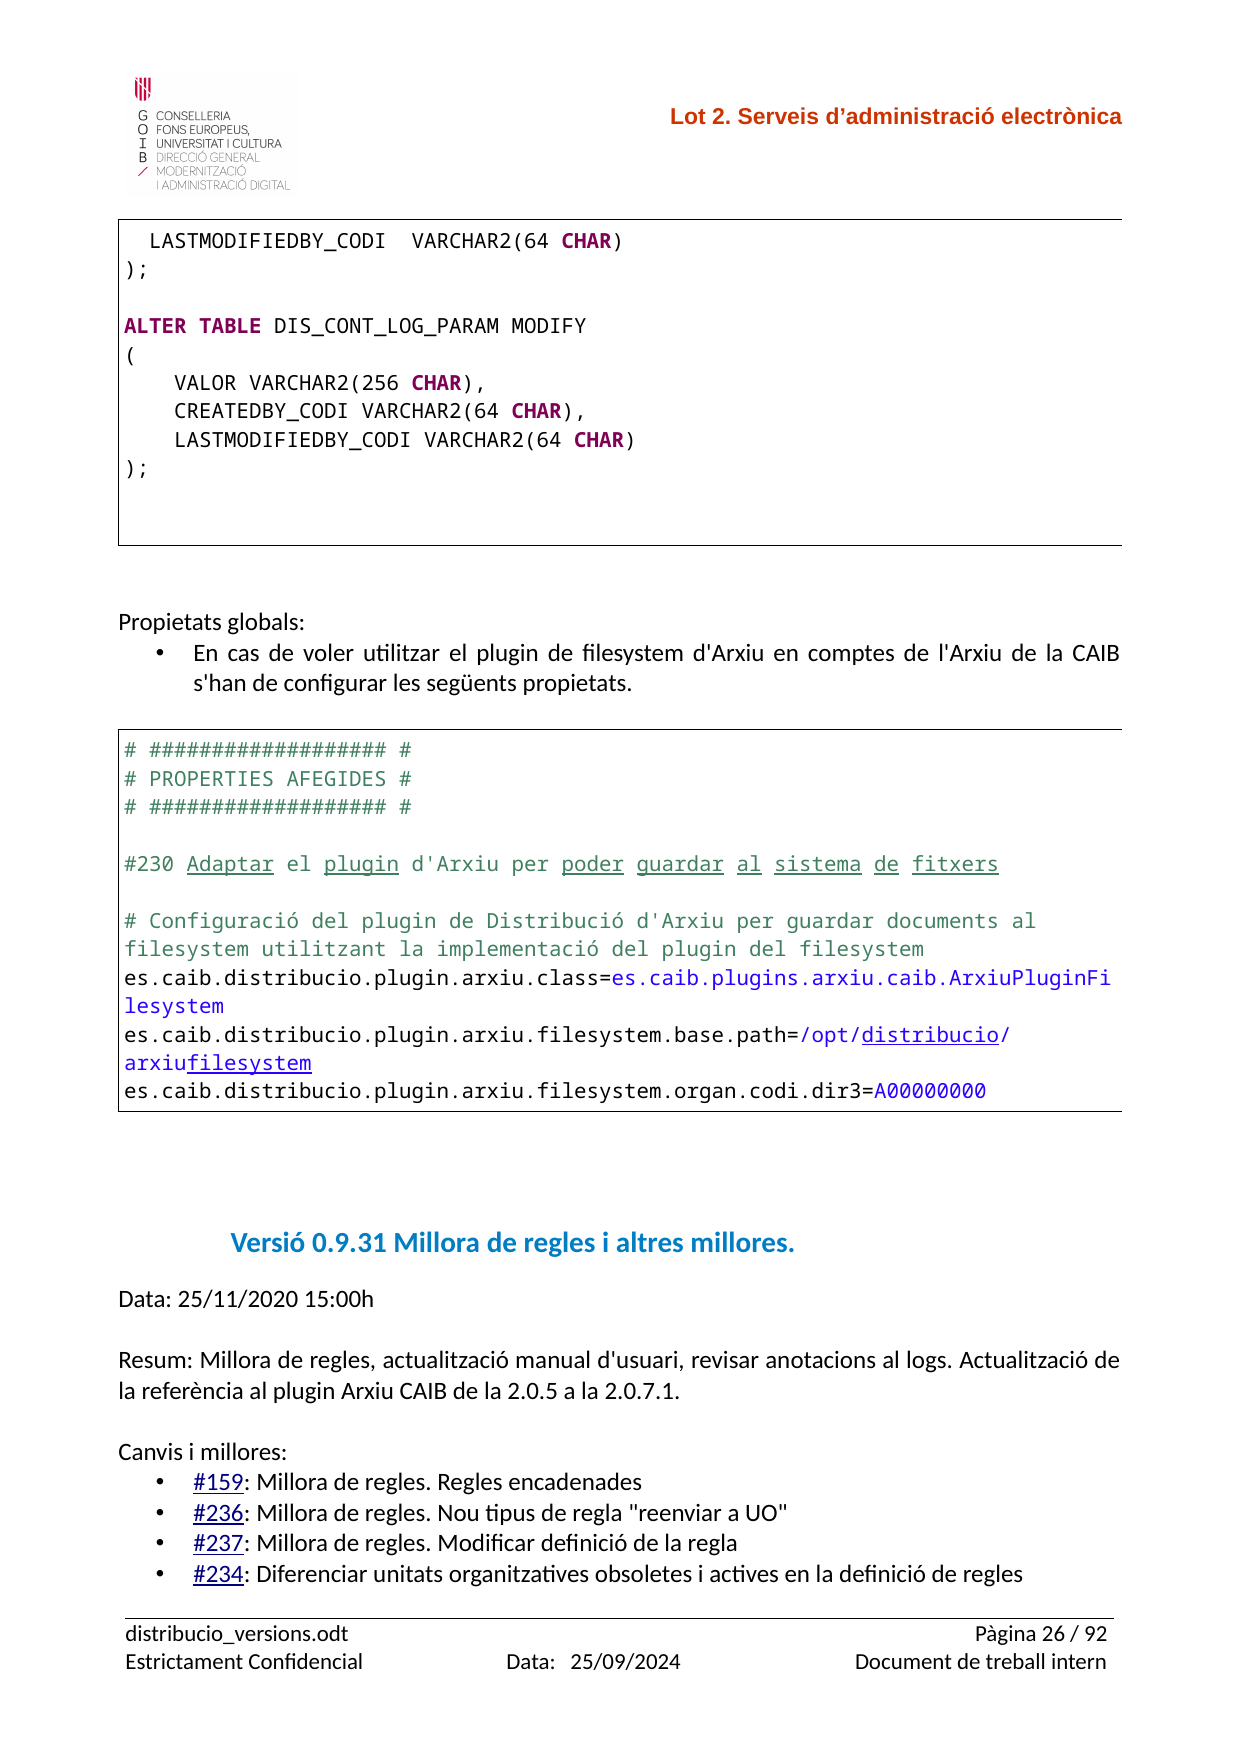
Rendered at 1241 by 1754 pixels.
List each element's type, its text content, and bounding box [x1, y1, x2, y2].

text Resum: Millora de regles, actualització manual d'usuari, revisar anotacions al logs. Actualització de la referència al plugin Arxiu CAIB de la 2.0.5 a la 2.0.7.1. [118, 1344, 1122, 1405]
text Propietats globals: [118, 607, 1122, 637]
text Data: 25/11/2020 15:00h [118, 1283, 1122, 1314]
table_header # ################### # # PROPERTIES AFEGIDES # # ################### # #230 Adaptar el plugin d'Arxiu per poder guardar al sistema de fitxers # Configuració del plugin de Distribució d'Arxiu per guardar documents al filesystem utilitzant la implementació del plugin del filesystem es.caib.distribucio.plugin.arxiu.class=es.caib.plugins.arxiu.caib.ArxiuPluginFilesystem es.caib.distribucio.plugin.arxiu.filesystem.base.path=/opt/distribucio/arxiufilesystem es.caib.distribucio.plugin.arxiu.filesystem.organ.codi.dir3=A00000000 [119, 730, 1122, 1111]
list #237: Millora de regles. Modificar definició de la regla [156, 1527, 1122, 1558]
picture [126, 70, 299, 197]
subtitle Versió 0.9.31 Millora de regles i altres millores. [153, 1224, 1122, 1260]
list En cas de voler utilitzar el plugin de filesystem d'Arxiu en comptes de l'Arxiu de la CAIB s'han de configurar les següents propietats. [156, 637, 1122, 698]
text Canvis i millores: [118, 1436, 1122, 1466]
table_header LASTMODIFIEDBY_CODI VARCHAR2(64 CHAR) ); ALTER TABLE DIS_CONT_LOG_PARAM MODIFY ( VALOR VARCHAR2(256 CHAR), CREATEDBY_CODI VARCHAR2(64 CHAR), LASTMODIFIEDBY_CODI VARCHAR2(64 CHAR) ); [119, 220, 1122, 544]
list #159: Millora de regles. Regles encadenades [156, 1466, 1122, 1497]
list #234: Diferenciar unitats organitzatives obsoletes i actives en la definició de regles [156, 1558, 1122, 1588]
list #236: Millora de regles. Nou tipus de regla "reenviar a UO" [156, 1497, 1122, 1527]
